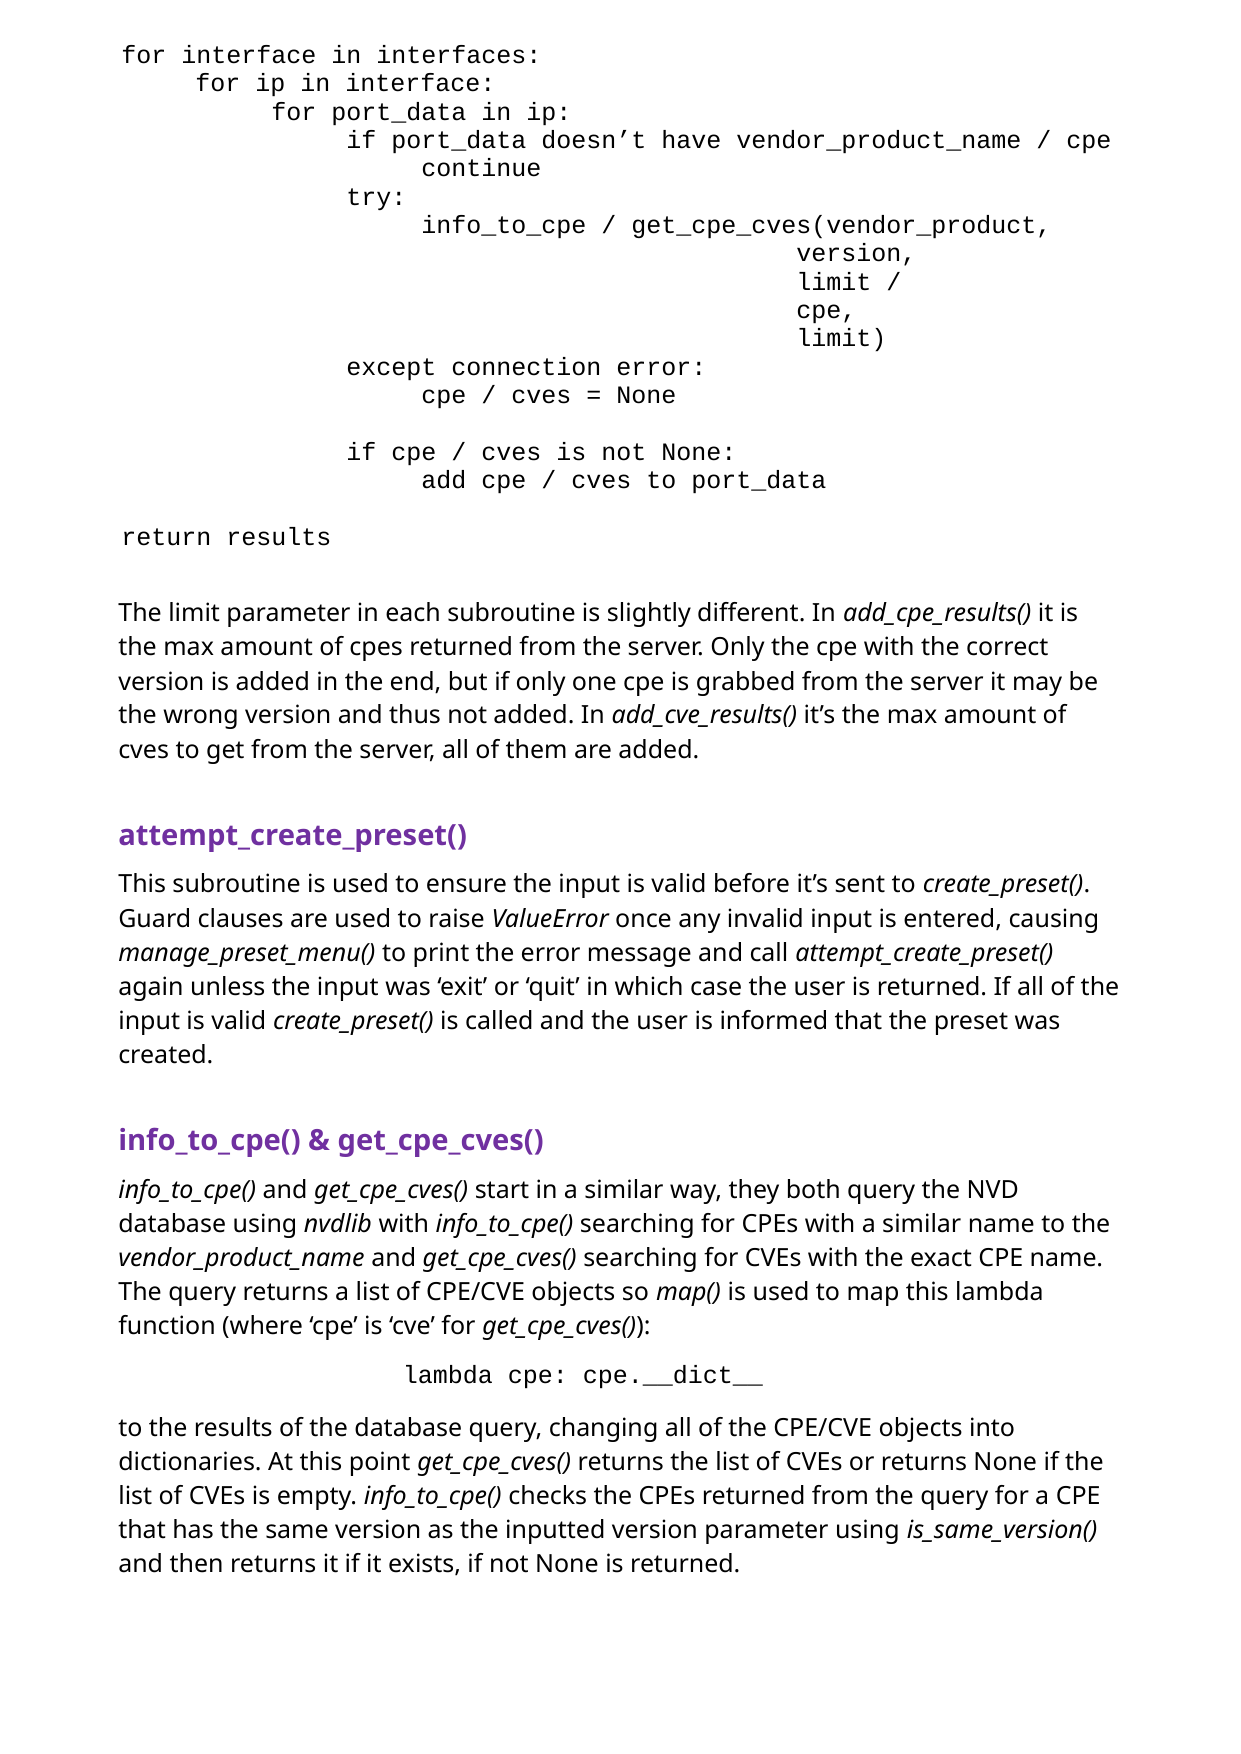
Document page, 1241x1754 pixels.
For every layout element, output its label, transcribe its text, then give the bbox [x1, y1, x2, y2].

subtitle info_to_cpe() & get_cpe_cves() [118, 1119, 1122, 1159]
text info_to_cpe() and get_cpe_cves() start in a similar way, they both query the NVD database using nvdlib with info_to_cpe() searching for CPEs with a similar name to the vendor_product_name and get_cpe_cves() searching for CVEs with the exact CPE name. The query returns a list of CPE/CVE objects so map() is used to map this lambda function (where ‘cpe’ is ‘cve’ for get_cpe_cves()): [118, 1171, 1122, 1342]
text to the results of the database query, changing all of the CPE/CVE objects into dictionaries. At this point get_cpe_cves() returns the list of CVEs or returns None if the list of CVEs is empty. info_to_cpe() checks the CPEs returned from the query for a CPE that has the same version as the inputted version parameter using is_same_version() and then returns it if it exists, if not None is returned. [118, 1410, 1122, 1580]
text This subroutine is used to ensure the input is valid before it’s sent to create_preset(). Guard clauses are used to raise ValueError once any invalid input is entered, causing manage_preset_menu() to print the error message and call attempt_create_preset() again unless the input was ‘exit’ or ‘quit’ in which case the user is returned. If all of the input is valid create_preset() is called and the user is informed that the preset was created. [118, 866, 1122, 1071]
text The limit parameter in each subroutine is slightly different. In add_cpe_results() it is the max amount of cpes returned from the server. Only the cpe with the correct version is added in the end, but if only one cpe is grabbed from the server it may be the wrong version and thus not added. In add_cve_results() it’s the max amount of cves to get from the server, all of them are added. [118, 595, 1122, 765]
subtitle attempt_create_preset() [118, 814, 1122, 854]
